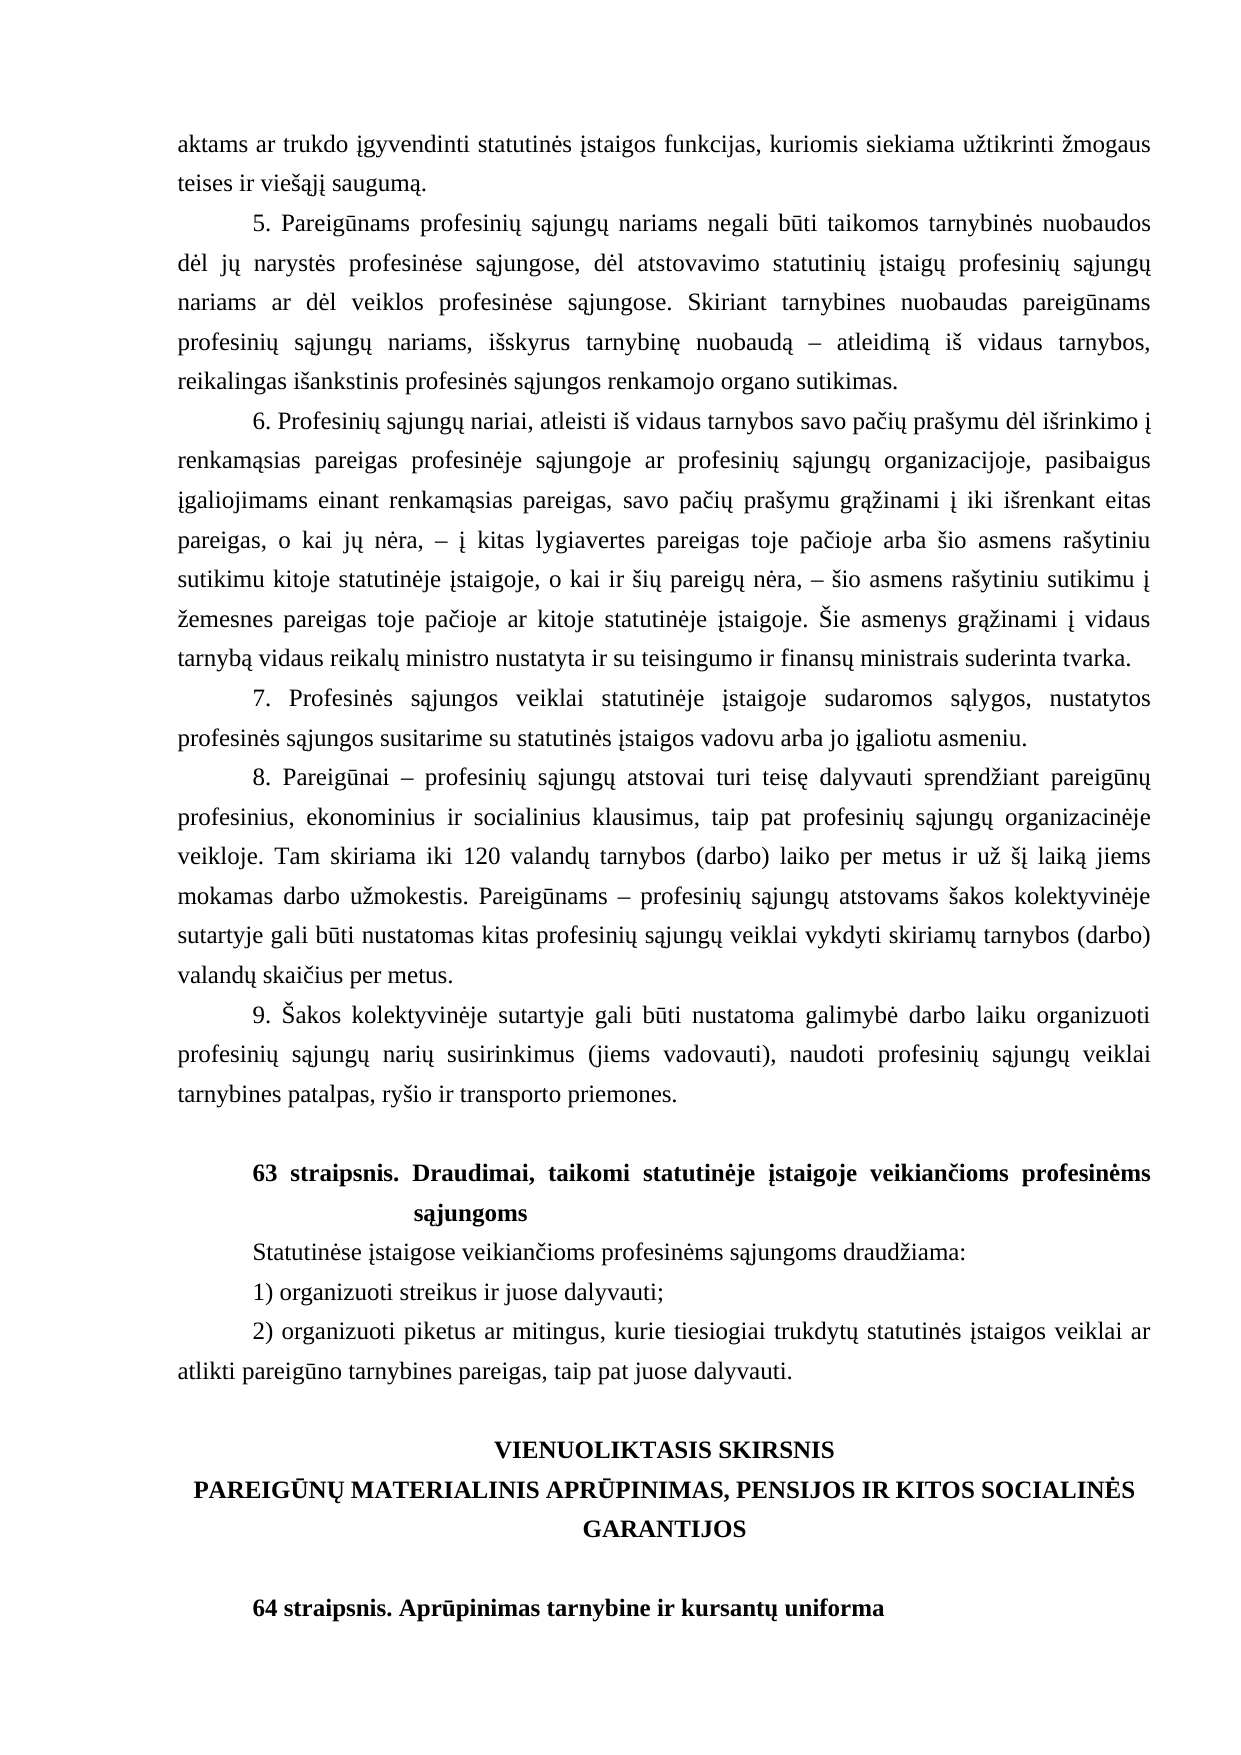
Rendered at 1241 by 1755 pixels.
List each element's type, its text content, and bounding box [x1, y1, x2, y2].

text PAREIGŪNŲ MATERIALINIS APRŪPINIMAS, PENSIJOS IR KITOS SOCIALINĖS GARANTIJOS [177, 1464, 1152, 1543]
text 63 straipsnis. Draudimai, taikomi statutinėje įstaigoje veikiančioms profesinėms sąjungoms [252, 1147, 1152, 1226]
text 7. Profesinės sąjungos veiklai statutinėje įstaigoje sudaromos sąlygos, nustatytos profesinės sąjungos susitarime su statutinės įstaigos vadovu arba jo įgaliotu asmeniu. [177, 672, 1152, 751]
text 1) organizuoti streikus ir juose dalyvauti; [177, 1266, 1152, 1306]
text 5. Pareigūnams profesinių sąjungų nariams negali būti taikomos tarnybinės nuobaudos dėl jų narystės profesinėse sąjungose, dėl atstovavimo statutinių įstaigų profesinių sąjungų nariams ar dėl veiklos profesinėse sąjungose. Skiriant tarnybines nuobaudas pareigūnams profesinių sąjungų nariams, išskyrus tarnybinę nuobaudą – atleidimą iš vidaus tarnybos, reikalingas išankstinis profesinės sąjungos renkamojo organo sutikimas. [177, 197, 1152, 395]
text 2) organizuoti piketus ar mitingus, kurie tiesiogiai trukdytų statutinės įstaigos veiklai ar atlikti pareigūno tarnybines pareigas, taip pat juose dalyvauti. [177, 1306, 1152, 1385]
text Statutinėse įstaigose veikiančioms profesinėms sąjungoms draudžiama: [177, 1226, 1152, 1266]
text VIENUOLIKTASIS SKIRSNIS [177, 1424, 1152, 1464]
text 6. Profesinių sąjungų nariai, atleisti iš vidaus tarnybos savo pačių prašymu dėl išrinkimo į renkamąsias pareigas profesinėje sąjungoje ar profesinių sąjungų organizacijoje, pasibaigus įgaliojimams einant renkamąsias pareigas, savo pačių prašymu grąžinami į iki išrenkant eitas pareigas, o kai jų nėra, – į kitas lygiavertes pareigas toje pačioje arba šio asmens rašytiniu sutikimu kitoje statutinėje įstaigoje, o kai ir šių pareigų nėra, – šio asmens rašytiniu sutikimu į žemesnes pareigas toje pačioje ar kitoje statutinėje įstaigoje. Šie asmenys grąžinami į vidaus tarnybą vidaus reikalų ministro nustatyta ir su teisingumo ir finansų ministrais suderinta tvarka. [177, 395, 1152, 672]
text 8. Pareigūnai – profesinių sąjungų atstovai turi teisę dalyvauti sprendžiant pareigūnų profesinius, ekonominius ir socialinius klausimus, taip pat profesinių sąjungų organizacinėje veikloje. Tam skiriama iki 120 valandų tarnybos (darbo) laiko per metus ir už šį laiką jiems mokamas darbo užmokestis. Pareigūnams – profesinių sąjungų atstovams šakos kolektyvinėje sutartyje gali būti nustatomas kitas profesinių sąjungų veiklai vykdyti skiriamų tarnybos (darbo) valandų skaičius per metus. [177, 751, 1152, 989]
text aktams ar trukdo įgyvendinti statutinės įstaigos funkcijas, kuriomis siekiama užtikrinti žmogaus teises ir viešąjį saugumą. [177, 118, 1152, 197]
text 64 straipsnis. Aprūpinimas tarnybine ir kursantų uniforma [177, 1583, 1152, 1622]
text 9. Šakos kolektyvinėje sutartyje gali būti nustatoma galimybė darbo laiku organizuoti profesinių sąjungų narių susirinkimus (jiems vadovauti), naudoti profesinių sąjungų veiklai tarnybines patalpas, ryšio ir transporto priemones. [177, 989, 1152, 1108]
